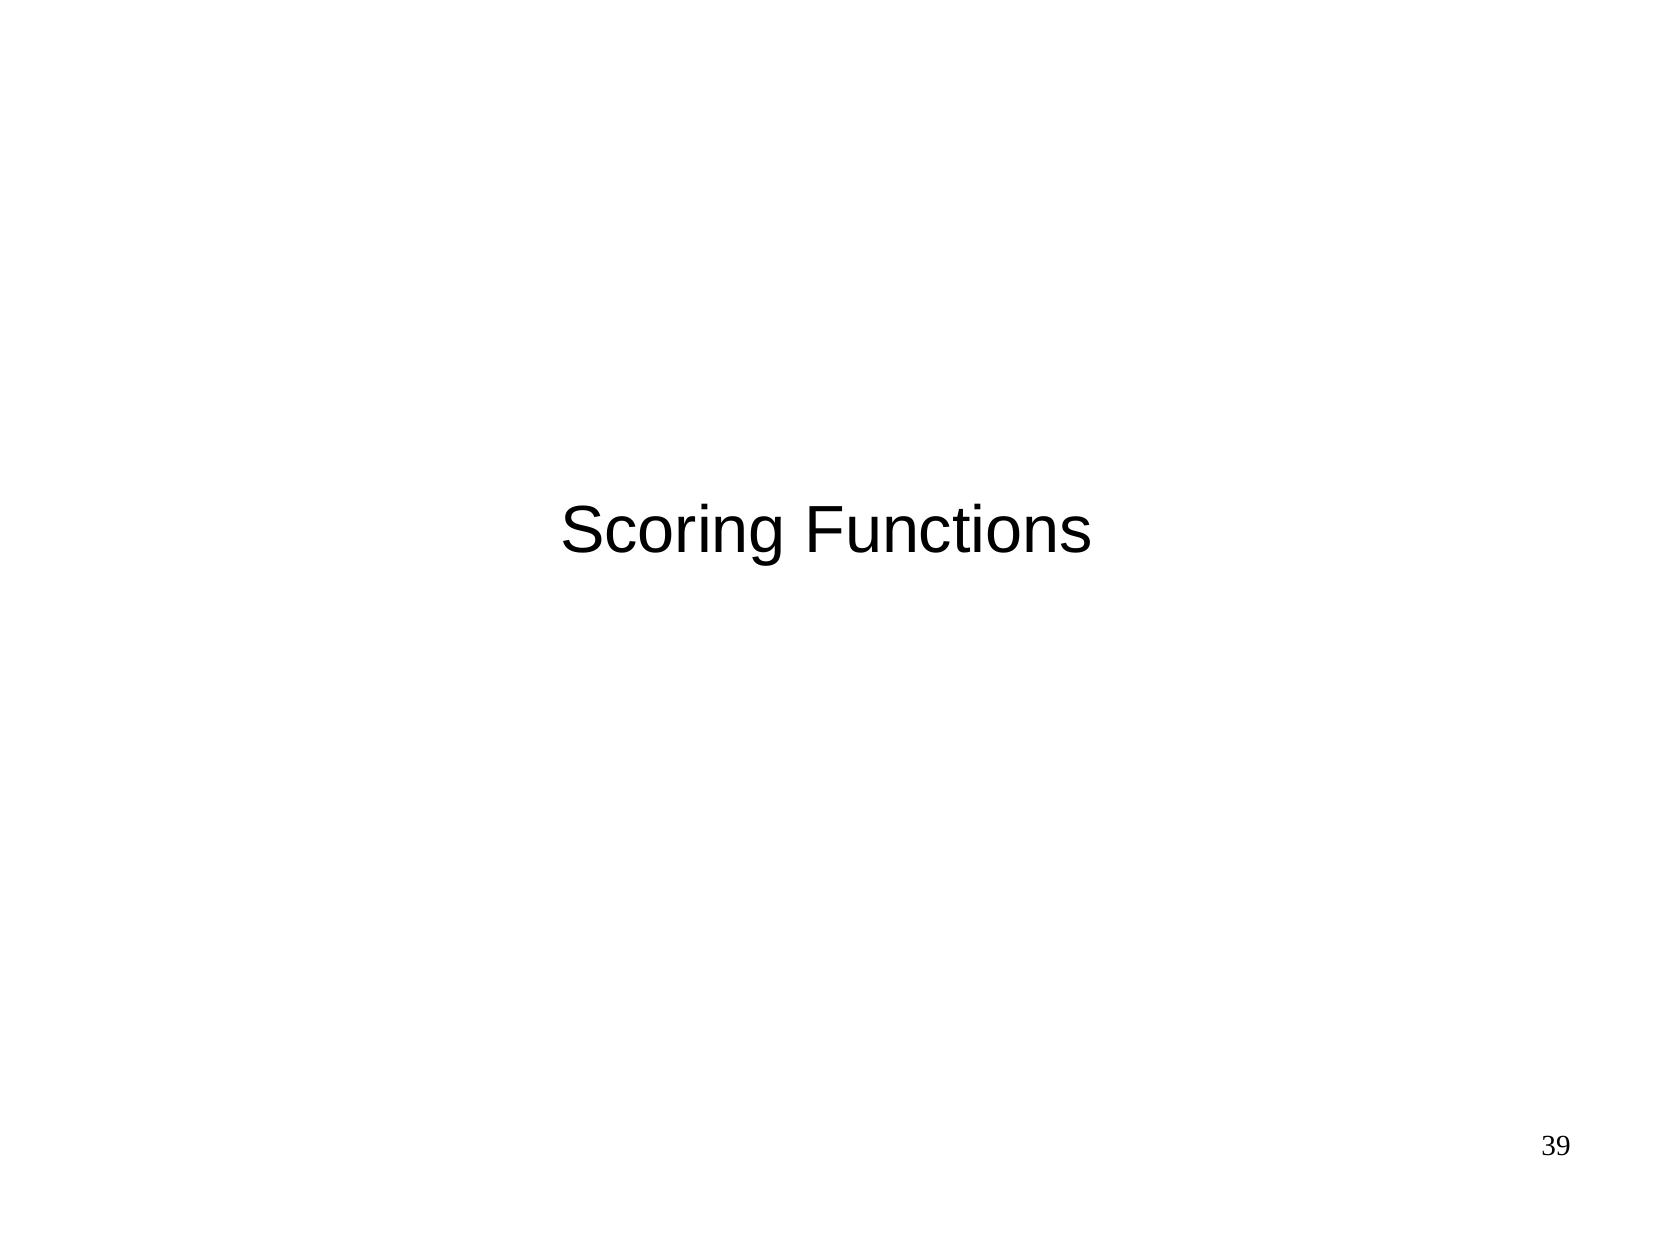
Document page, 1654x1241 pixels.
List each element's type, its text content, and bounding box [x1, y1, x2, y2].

subtitle Scoring Functions [82, 49, 1571, 1010]
